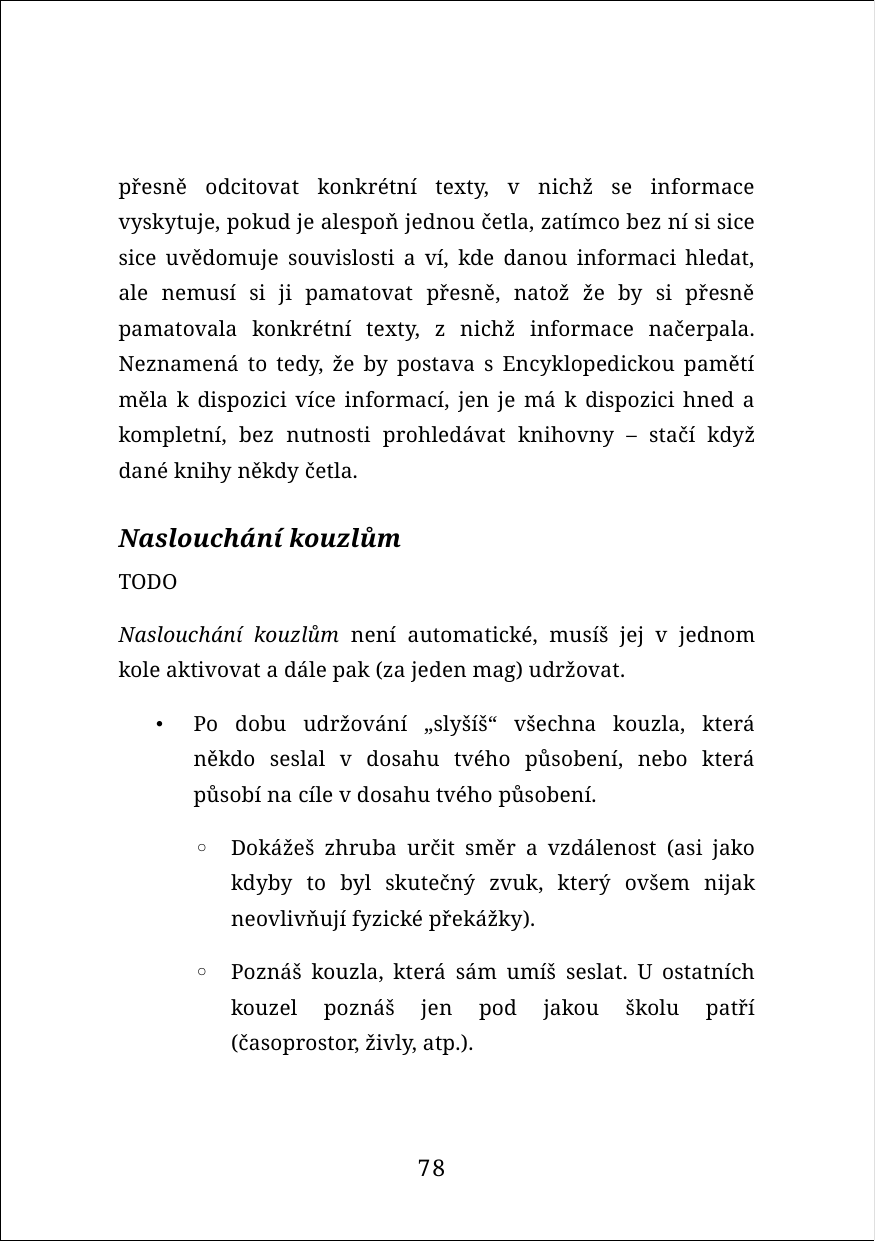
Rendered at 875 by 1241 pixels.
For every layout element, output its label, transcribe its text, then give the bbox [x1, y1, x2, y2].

text Naslouchání kouzlům není automatické, musíš jej v jednom kole aktivovat a dále pak (za jeden mag) udržovat. [118, 620, 756, 684]
text TODO [118, 567, 756, 595]
text přesně odcitovat konkrétní texty, v nichž se informace vyskytuje, pokud je alespoň jednou četla, zatímco bez ní si sice sice uvědomuje souvislosti a ví, kde danou informaci hledat, ale nemusí si ji pamatovat přesně, natož že by si přesně pamatovala konkrétní texty, z nichž informace načerpala. Neznamená to tedy, že by postava s Encyklopedickou pamětí měla k dispozici více informací, jen je má k dispozici hned a kompletní, bez nutnosti prohledávat knihovny – stačí když dané knihy někdy četla. [118, 172, 756, 484]
subtitle Naslouchání kouzlům [118, 521, 756, 555]
list Poznáš kouzla, která sám umíš seslat. U ostatních kouzel poznáš jen pod jakou školu patří (časoprostor, živly, atp.). [193, 957, 756, 1057]
list Po dobu udržování „slyšíš“ všechna kouzla, která někdo seslal v dosahu tvého působení, nebo která působí na cíle v dosahu tvého působení. [156, 709, 756, 808]
list Dokážeš zhruba určit směr a vzdálenost (asi jako kdyby to byl skutečný zvuk, který ovšem nijak neovlivňují fyzické překážky). [193, 833, 756, 932]
